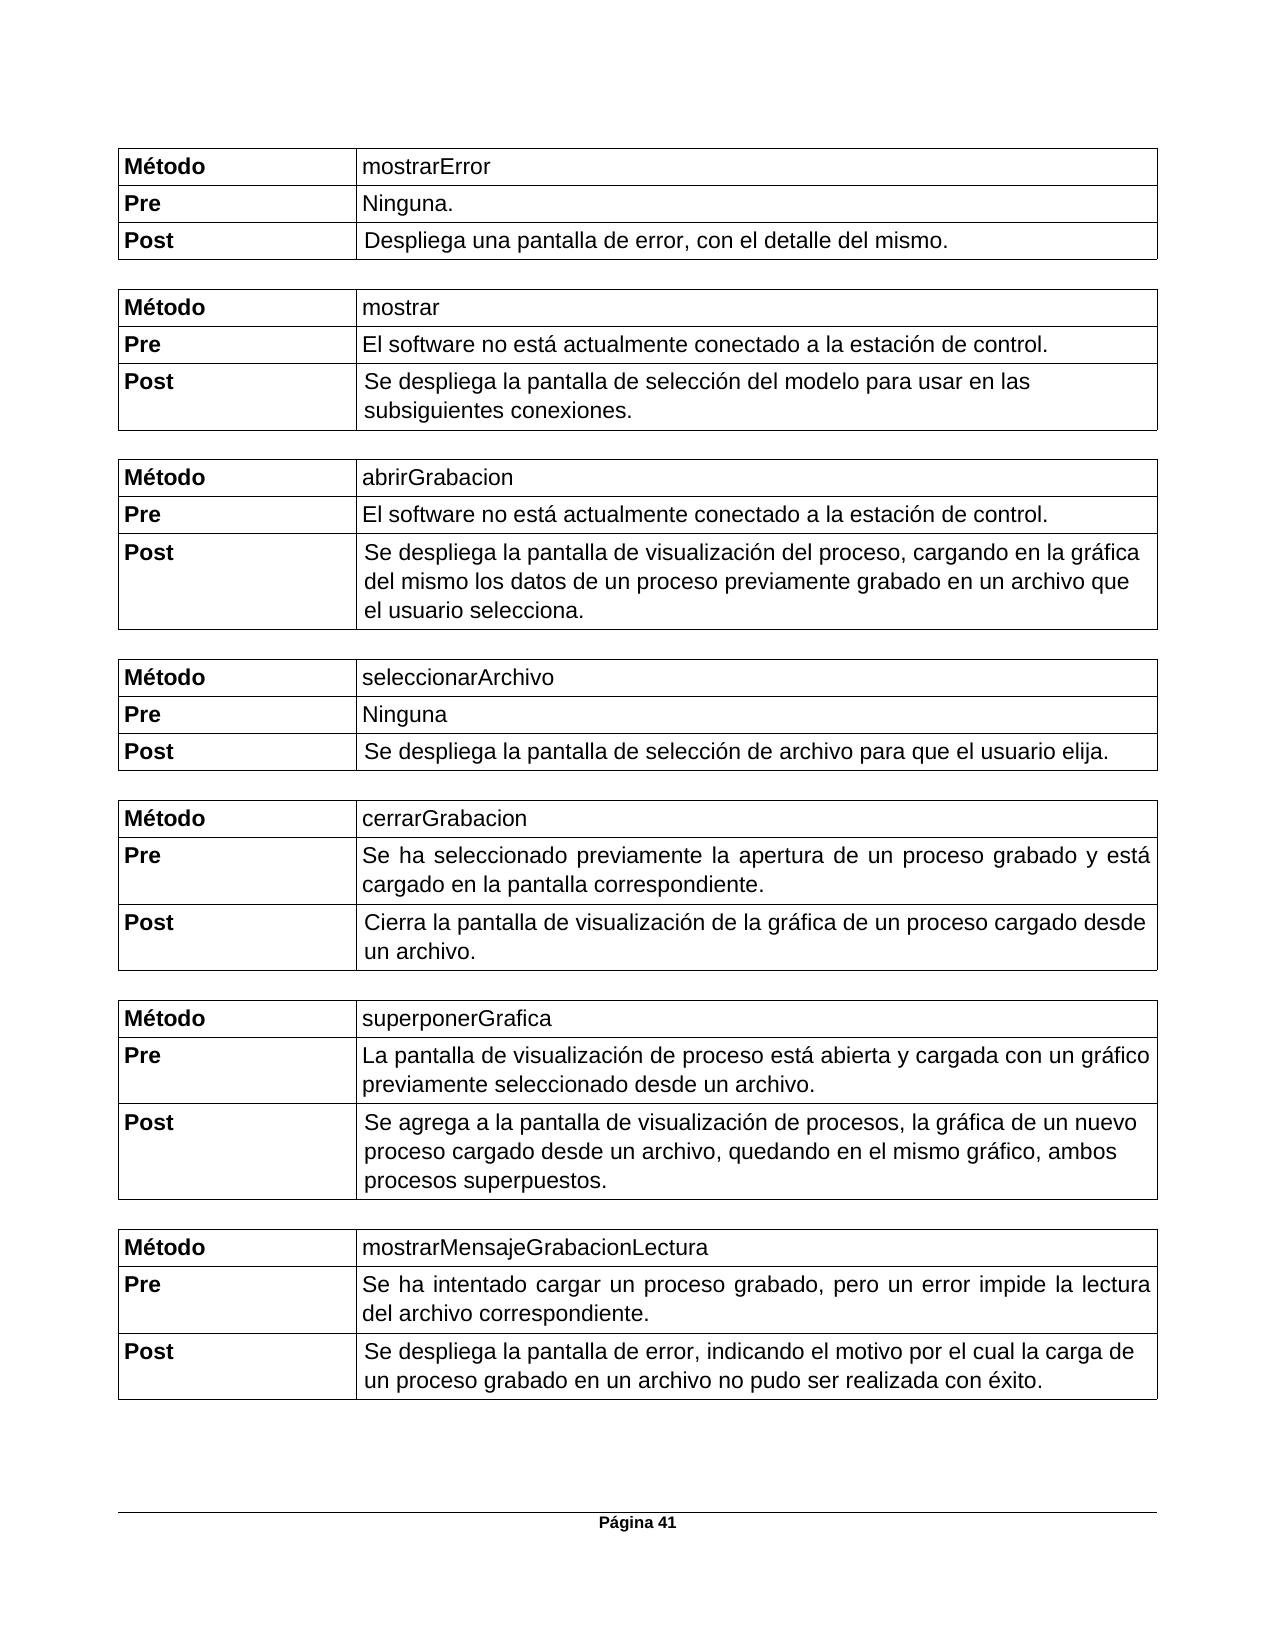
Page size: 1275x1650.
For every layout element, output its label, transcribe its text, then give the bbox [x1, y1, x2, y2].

table_cell Post [119, 534, 356, 629]
table_header Método [119, 1001, 356, 1037]
table_cell Post [119, 364, 356, 429]
table_cell Se despliega la pantalla de error, indicando el motivo por el cual la carga de un proceso grabado en un archivo no pudo ser realizada con éxito. [357, 1334, 1157, 1399]
table_cell Post [119, 1334, 356, 1399]
table_header Método [119, 290, 356, 326]
table_header mostrarMensajeGrabacionLectura [357, 1230, 1157, 1266]
table_cell Se despliega la pantalla de selección de archivo para que el usuario elija. [357, 734, 1157, 770]
table_header Método [119, 801, 356, 837]
table_cell Se ha seleccionado previamente la apertura de un proceso grabado y está cargado en la pantalla correspondiente. [357, 838, 1157, 903]
table_cell Ninguna. [357, 186, 1157, 222]
table_cell Se despliega la pantalla de selección del modelo para usar en las subsiguientes conexiones. [357, 364, 1157, 429]
table_cell Pre [119, 697, 356, 733]
table_header abrirGrabacion [357, 460, 1157, 496]
table_cell Ninguna [357, 697, 1157, 733]
table_header Método [119, 460, 356, 496]
table_header seleccionarArchivo [357, 660, 1157, 696]
table_cell La pantalla de visualización de proceso está abierta y cargada con un gráfico previamente seleccionado desde un archivo. [357, 1038, 1157, 1103]
table_cell Pre [119, 327, 356, 363]
table_cell Pre [119, 1267, 356, 1332]
table_cell Se despliega la pantalla de visualización del proceso, cargando en la gráfica del mismo los datos de un proceso previamente grabado en un archivo que el usuario selecciona. [357, 534, 1157, 629]
table_cell Cierra la pantalla de visualización de la gráfica de un proceso cargado desde un archivo. [357, 905, 1157, 970]
table_cell Pre [119, 186, 356, 222]
table_cell Pre [119, 1038, 356, 1103]
table_cell Post [119, 223, 356, 259]
table_header cerrarGrabacion [357, 801, 1157, 837]
table_cell Despliega una pantalla de error, con el detalle del mismo. [357, 223, 1157, 259]
table_header Método [119, 660, 356, 696]
table_header mostrar [357, 290, 1157, 326]
table_cell Pre [119, 497, 356, 533]
table_cell Post [119, 734, 356, 770]
table_cell Se ha intentado cargar un proceso grabado, pero un error impide la lectura del archivo correspondiente. [357, 1267, 1157, 1332]
table_cell Pre [119, 838, 356, 903]
table_cell Post [119, 1104, 356, 1199]
table_cell Se agrega a la pantalla de visualización de procesos, la gráfica de un nuevo proceso cargado desde un archivo, quedando en el mismo gráfico, ambos procesos superpuestos. [357, 1104, 1157, 1199]
table_header Método [119, 1230, 356, 1266]
table_header Método [119, 149, 356, 185]
table_header mostrarError [357, 149, 1157, 185]
table_cell El software no está actualmente conectado a la estación de control. [357, 497, 1157, 533]
table_header superponerGrafica [357, 1001, 1157, 1037]
table_cell El software no está actualmente conectado a la estación de control. [357, 327, 1157, 363]
table_cell Post [119, 905, 356, 970]
